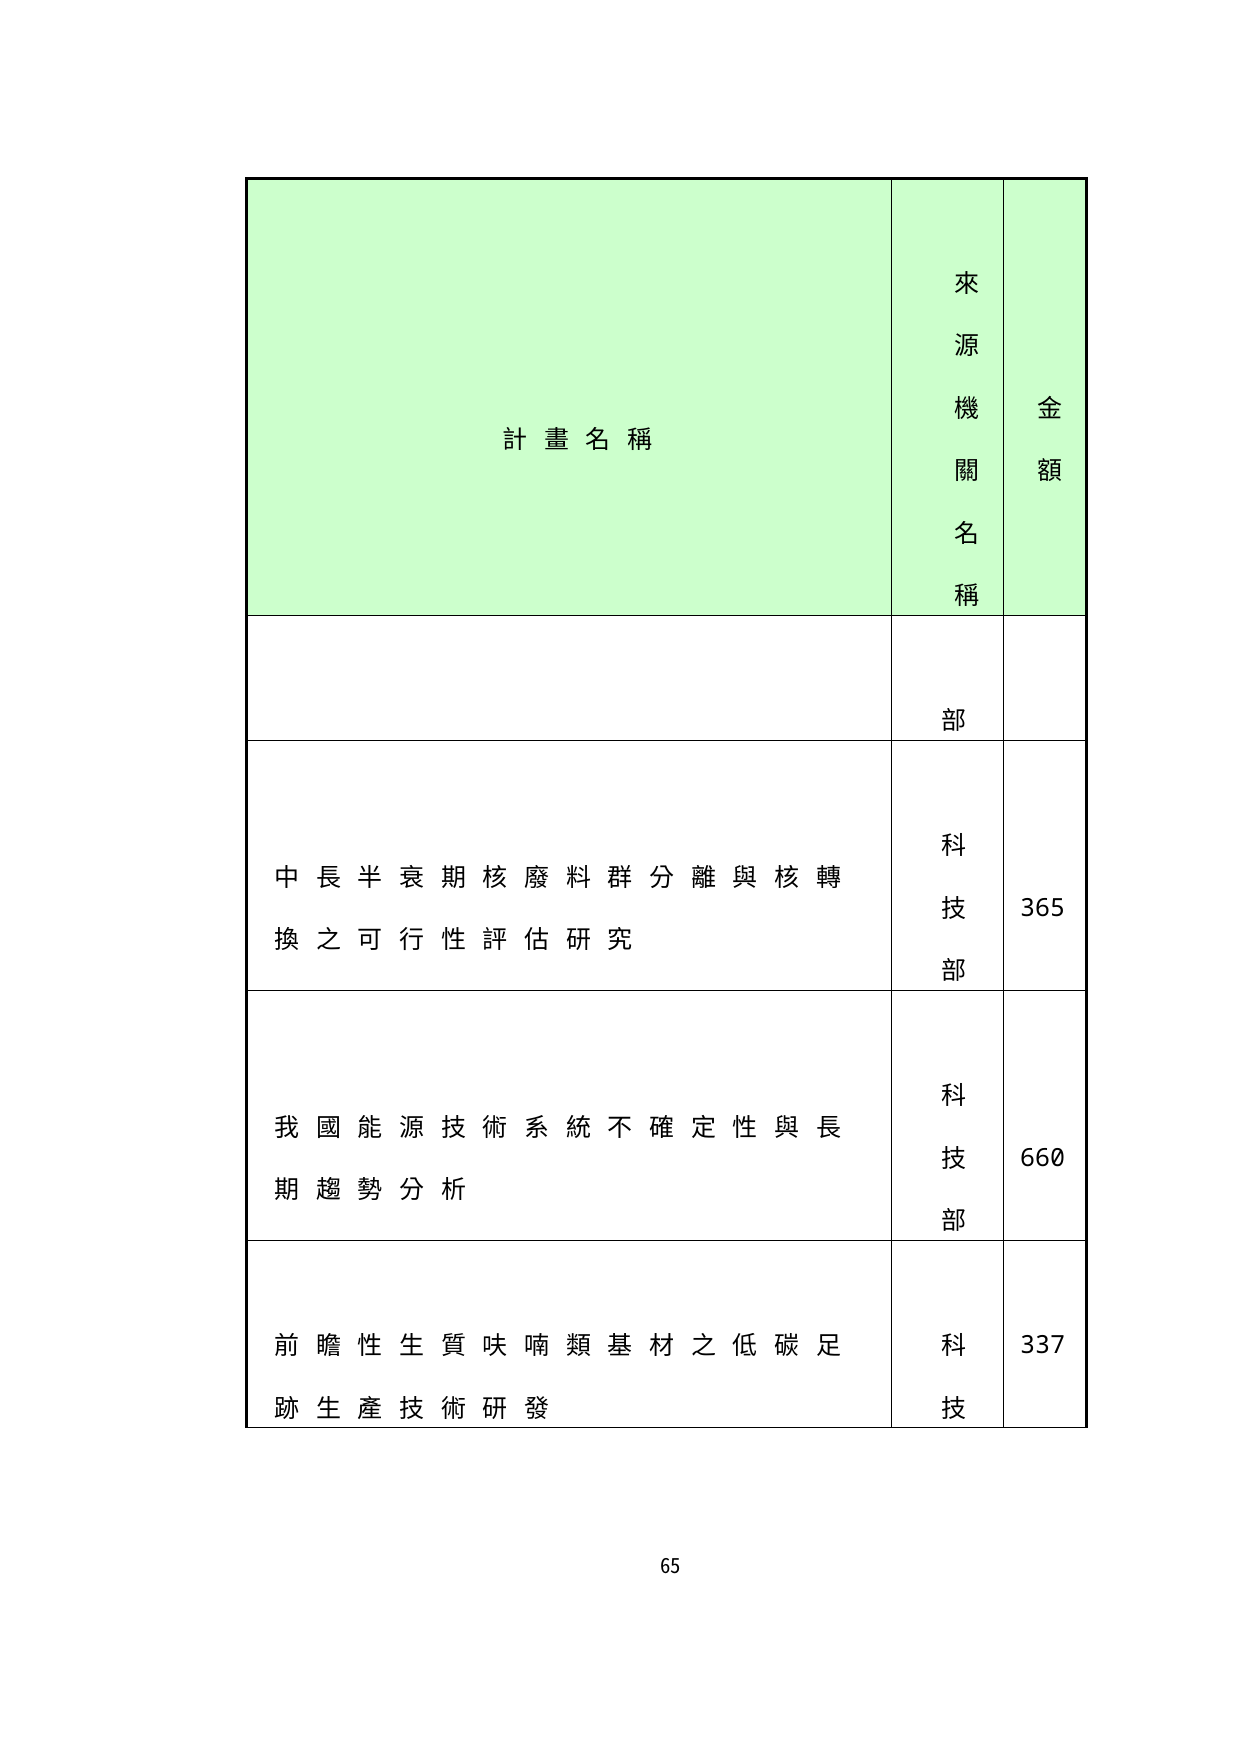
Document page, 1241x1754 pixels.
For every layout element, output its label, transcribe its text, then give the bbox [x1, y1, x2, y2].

table_cell 我國能源技術系統不確定性與長期趨勢分析 [248, 991, 891, 1240]
table_cell [1004, 616, 1085, 740]
table_cell [248, 616, 891, 740]
table_cell 部 [892, 616, 1003, 740]
table_header 計畫名稱 [248, 180, 891, 615]
table_cell 337 [1004, 1241, 1085, 1427]
table_header 金額 [1004, 180, 1085, 615]
table_cell 中長半衰期核廢料群分離與核轉換之可行性評估研究 [248, 741, 891, 990]
table_cell 前瞻性生質呋喃類基材之低碳足跡生產技術研發 [248, 1241, 891, 1427]
table_cell 科技部 [892, 991, 1003, 1240]
table_cell 科技 [892, 1241, 1003, 1427]
table_cell 科技部 [892, 741, 1003, 990]
table_header 來源機關名稱 [892, 180, 1003, 615]
table_cell 365 [1004, 741, 1085, 990]
table_cell 660 [1004, 991, 1085, 1240]
